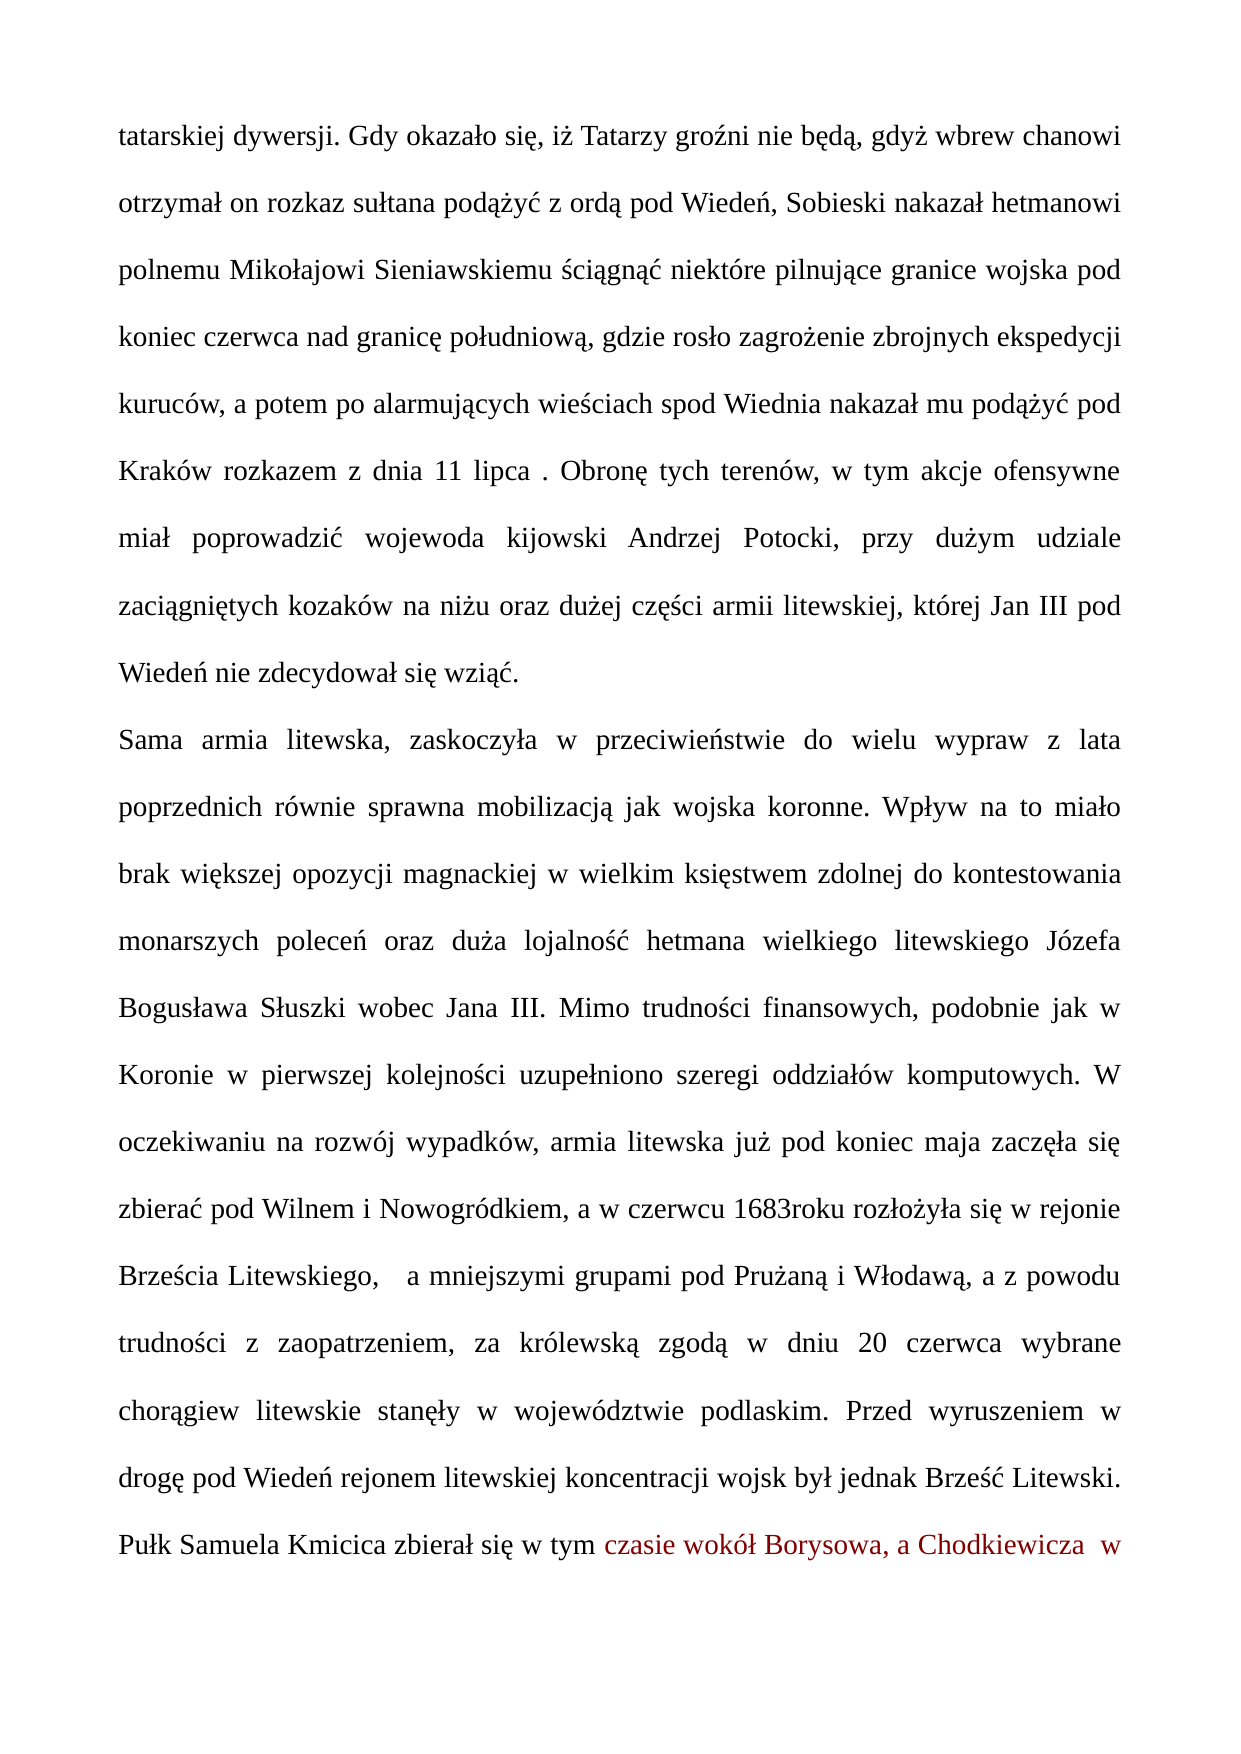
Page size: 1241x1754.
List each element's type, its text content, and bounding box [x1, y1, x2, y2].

text tatarskiej dywersji. Gdy okazało się, iż Tatarzy groźni nie będą, gdyż wbrew chanowi otrzymał on rozkaz sułtana podążyć z ordą pod Wiedeń, Sobieski nakazał hetmanowi polnemu Mikołajowi Sieniawskiemu ściągnąć niektóre pilnujące granice wojska pod koniec czerwca nad granicę południową, gdzie rosło zagrożenie zbrojnych ekspedycji kuruców, a potem po alarmujących wieściach spod Wiednia nakazał mu podążyć pod Kraków rozkazem z dnia 11 lipca . Obronę tych terenów, w tym akcje ofensywne miał poprowadzić wojewoda kijowski Andrzej Potocki, przy dużym udziale zaciągniętych kozaków na niżu oraz dużej części armii litewskiej, której Jan III pod Wiedeń nie zdecydował się wziąć. [118, 118, 1122, 688]
text Sama armia litewska, zaskoczyła w przeciwieństwie do wielu wypraw z lata poprzednich równie sprawna mobilizacją jak wojska koronne. Wpływ na to miało brak większej opozycji magnackiej w wielkim księstwem zdolnej do kontestowania monarszych poleceń oraz duża lojalność hetmana wielkiego litewskiego Józefa Bogusława Słuszki wobec Jana III. Mimo trudności finansowych, podobnie jak w Koronie w pierwszej kolejności uzupełniono szeregi oddziałów komputowych. W oczekiwaniu na rozwój wypadków, armia litewska już pod koniec maja zaczęła się zbierać pod Wilnem i Nowogródkiem, a w czerwcu 1683roku rozłożyła się w rejonie Brześcia Litewskiego, a mniejszymi grupami pod Prużaną i Włodawą, a z powodu trudności z zaopatrzeniem, za królewską zgodą w dniu 20 czerwca wybrane chorągiew litewskie stanęły w województwie podlaskim. Przed wyruszeniem w drogę pod Wiedeń rejonem litewskiej koncentracji wojsk był jednak Brześć Litewski. Pułk Samuela Kmicica zbierał się w tym czasie wokół Borysowa, a Chodkiewicza w [118, 722, 1122, 1560]
